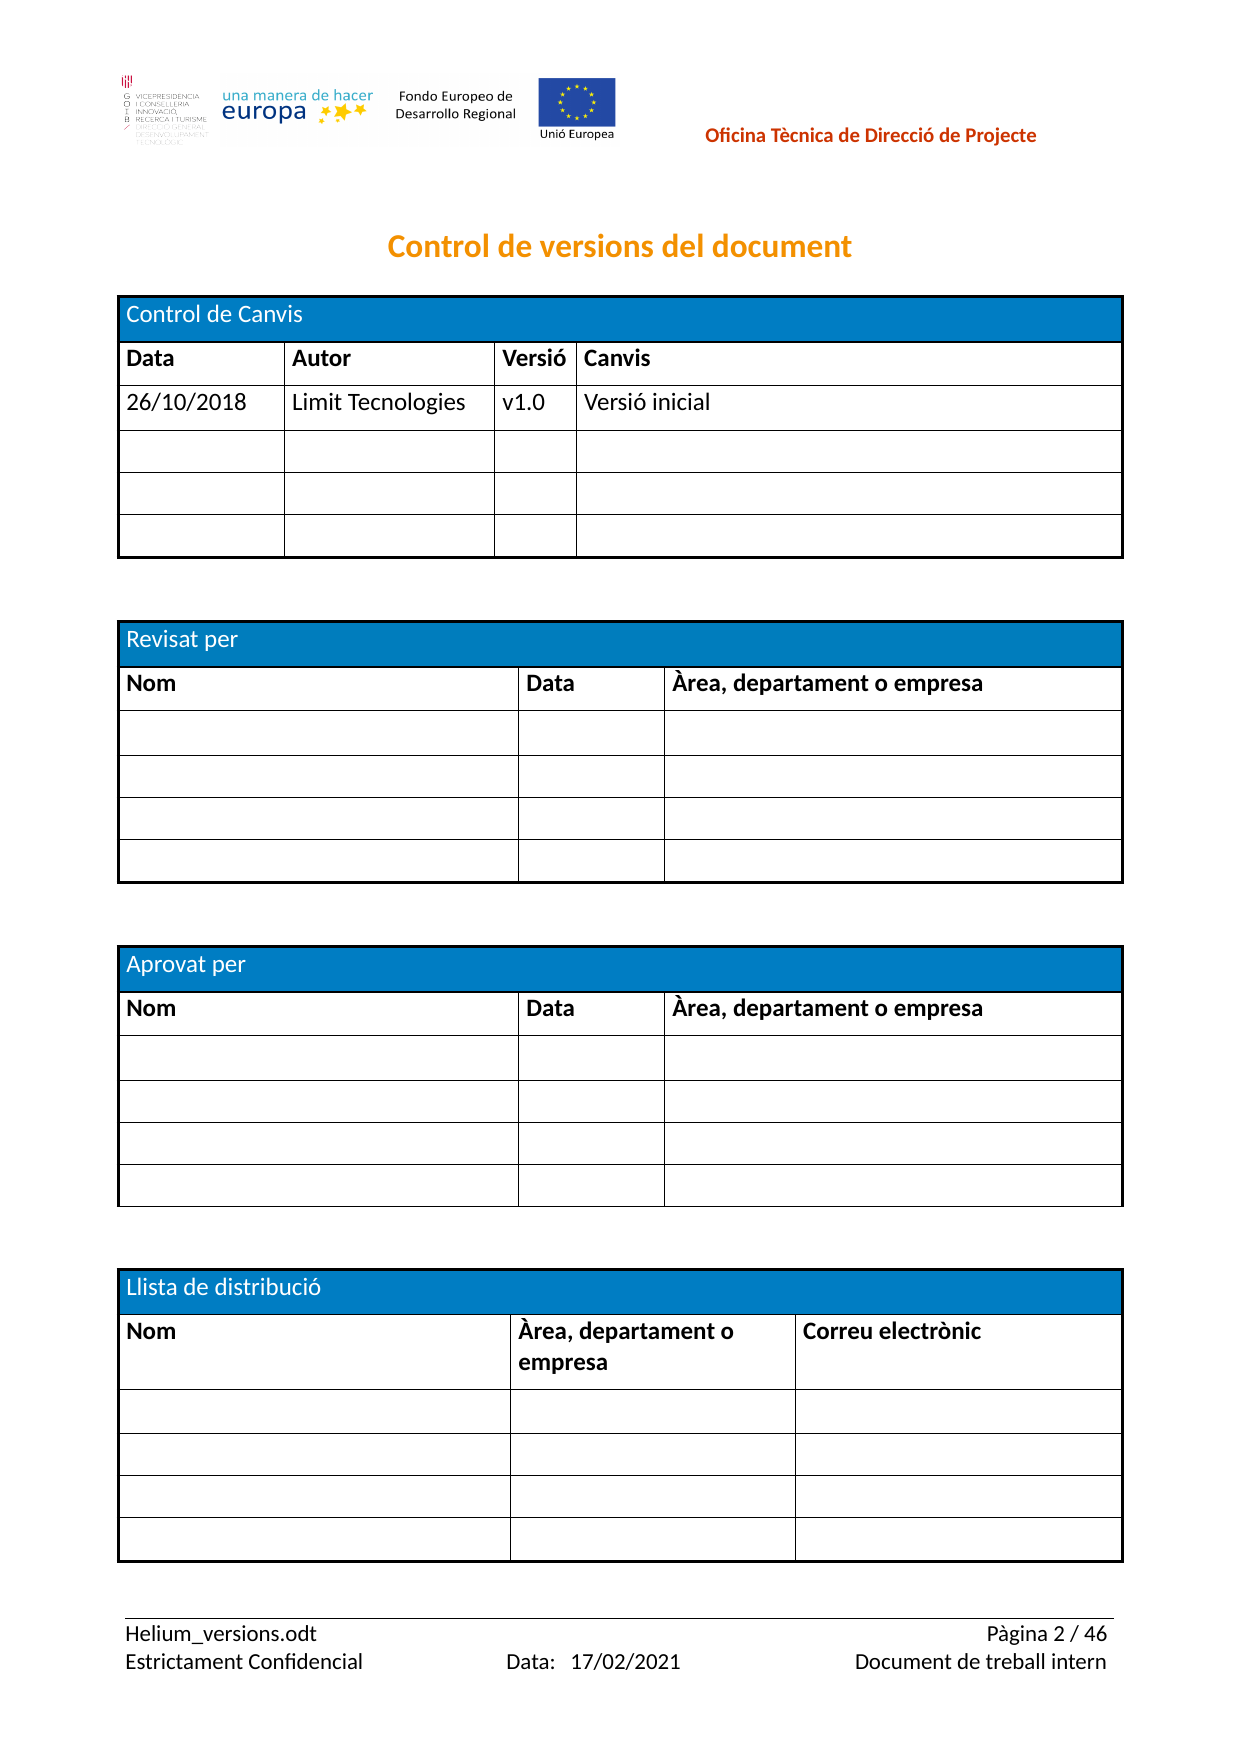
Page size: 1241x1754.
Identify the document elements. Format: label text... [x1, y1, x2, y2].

table_cell [665, 711, 1121, 754]
table_cell [519, 1165, 664, 1206]
table_cell [519, 756, 664, 797]
table_cell [120, 431, 284, 472]
table_cell Nom [120, 993, 518, 1035]
table_cell [120, 798, 518, 839]
table_cell [120, 1434, 510, 1475]
table_cell [577, 473, 1121, 514]
table_cell [120, 1081, 518, 1122]
table_cell Versió inicial [577, 386, 1121, 429]
table_cell [285, 431, 494, 472]
table_cell [665, 1123, 1121, 1164]
table_header Llista de distribució [120, 1271, 1121, 1314]
table_cell [120, 515, 284, 556]
table_cell [511, 1434, 795, 1475]
table_cell [796, 1518, 1121, 1559]
table_cell Nom [120, 668, 518, 710]
table_cell [665, 756, 1121, 797]
table_cell Nom [120, 1315, 510, 1389]
table_cell Limit Tecnologies [285, 386, 494, 429]
table_cell Canvis [577, 343, 1121, 385]
table_cell [120, 1036, 518, 1079]
table_cell [285, 515, 494, 556]
table_cell [120, 1390, 510, 1433]
table_header Aprovat per [120, 948, 1121, 991]
table_cell [495, 431, 576, 472]
table_cell [665, 798, 1121, 839]
table_cell v1.0 [495, 386, 576, 429]
table_cell [120, 1123, 518, 1164]
table_cell [120, 711, 518, 754]
table_cell Autor [285, 343, 494, 385]
table_cell [495, 473, 576, 514]
table_cell Versió [495, 343, 576, 385]
table_cell 26/10/2018 [120, 386, 284, 429]
table_cell [665, 1036, 1121, 1079]
table_cell Correu electrònic [796, 1315, 1121, 1389]
table_cell Àrea, departament o empresa [665, 668, 1121, 710]
table_cell [519, 1036, 664, 1079]
table_cell [519, 711, 664, 754]
table_cell [120, 1476, 510, 1517]
table_cell [519, 1081, 664, 1122]
subtitle Control de versions del document [118, 225, 1122, 266]
table_cell [120, 756, 518, 797]
table_cell [796, 1390, 1121, 1433]
table_cell Data [120, 343, 284, 385]
table_cell [120, 1518, 510, 1559]
table_cell [120, 1165, 518, 1206]
table_cell [511, 1390, 795, 1433]
table_cell [511, 1518, 795, 1559]
picture [219, 73, 621, 147]
table_cell [796, 1476, 1121, 1517]
table_cell [796, 1434, 1121, 1475]
table_cell Data [519, 993, 664, 1035]
table_cell [519, 1123, 664, 1164]
table_cell [519, 798, 664, 839]
table_cell [285, 473, 494, 514]
table_cell [519, 840, 664, 881]
table_cell [511, 1476, 795, 1517]
table_cell [495, 515, 576, 556]
table_cell [577, 431, 1121, 472]
table_header Revisat per [120, 623, 1121, 666]
table_cell [120, 473, 284, 514]
table_cell [120, 840, 518, 881]
table_cell [665, 1081, 1121, 1122]
table_cell [577, 515, 1121, 556]
table_cell Àrea, departament o empresa [665, 993, 1121, 1035]
table_cell [665, 1165, 1121, 1206]
table_header Control de Canvis [120, 298, 1121, 341]
table_cell Àrea, departament o empresa [511, 1315, 795, 1389]
table_cell [665, 840, 1121, 881]
table_cell Data [519, 668, 664, 710]
picture [118, 73, 213, 147]
